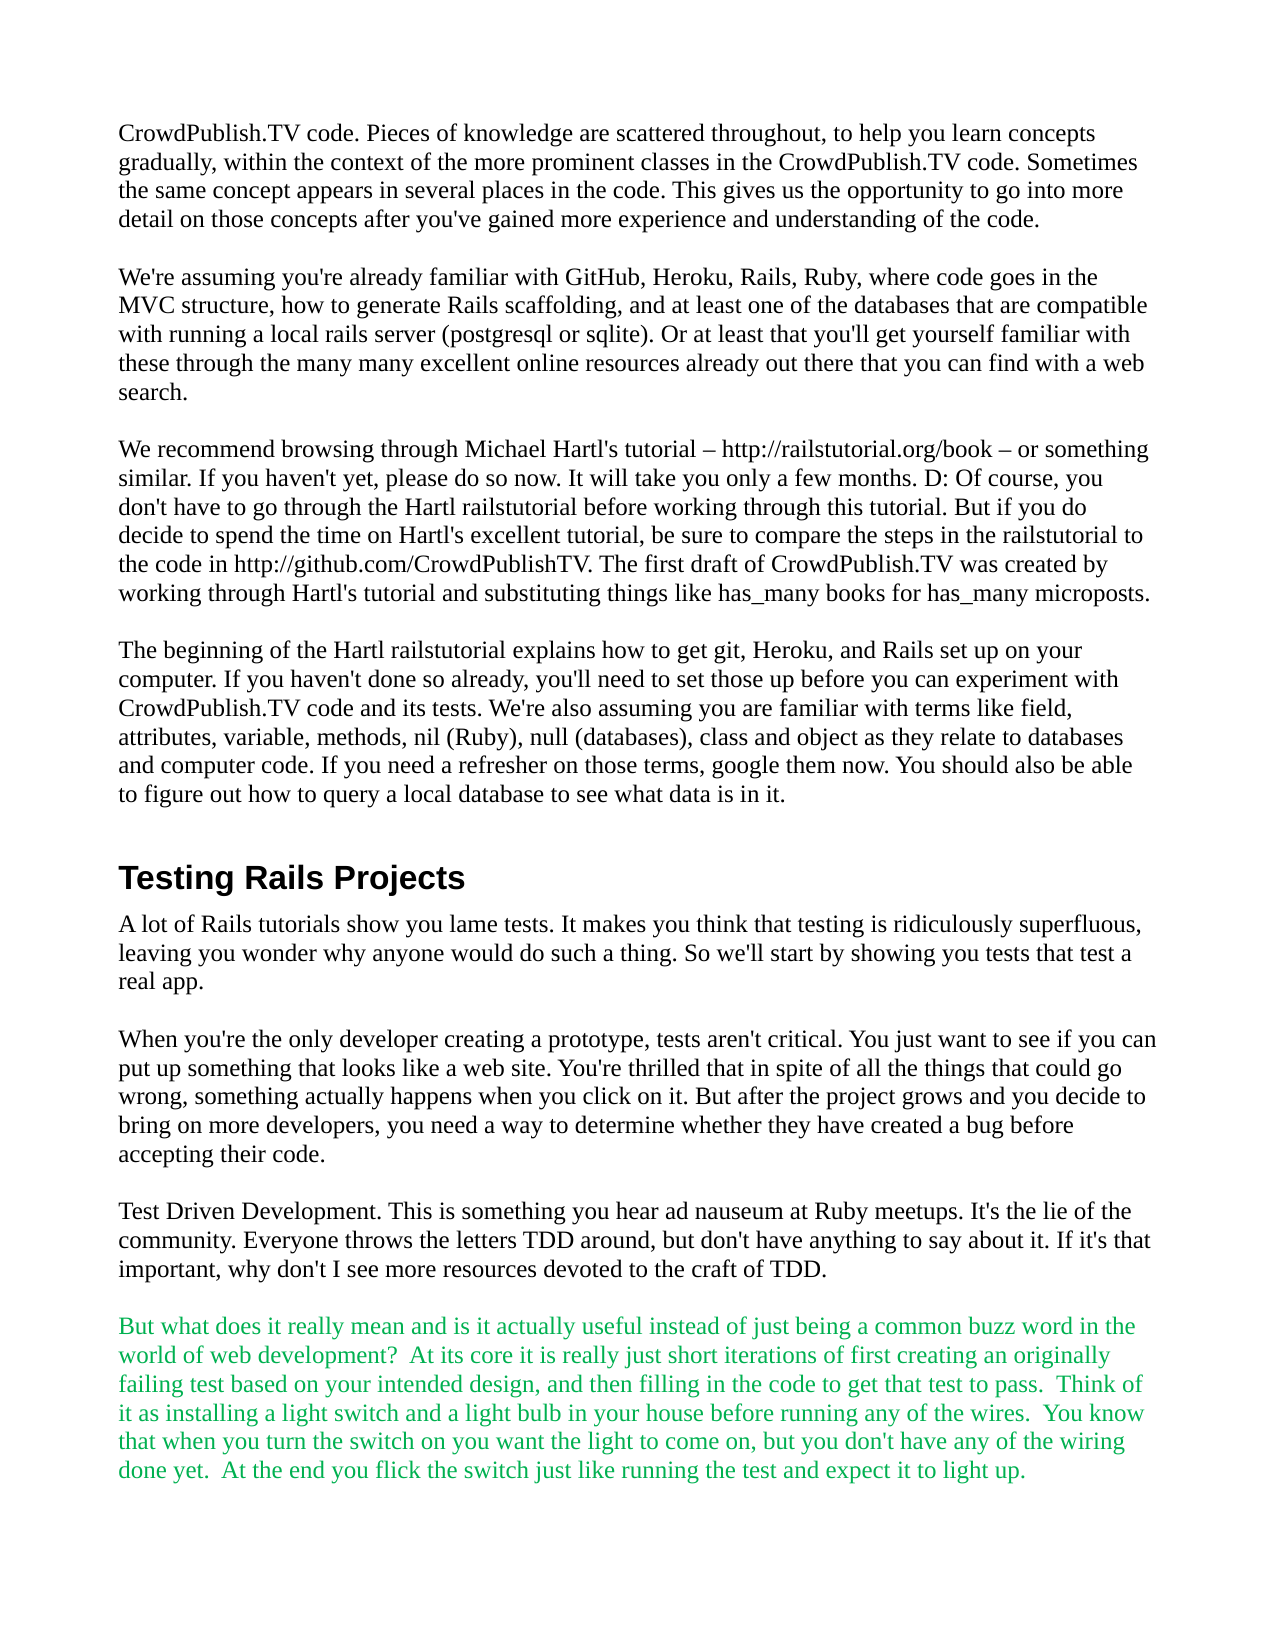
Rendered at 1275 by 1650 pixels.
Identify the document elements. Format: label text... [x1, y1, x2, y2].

text The beginning of the Hartl railstutorial explains how to get git, Heroku, and Rails set up on your computer. If you haven't done so already, you'll need to set those up before you can experiment with CrowdPublish.TV code and its tests. We're also assuming you are familiar with terms like field, attributes, variable, methods, nil (Ruby), null (databases), class and object as they relate to databases and computer code. If you need a refresher on those terms, google them now. You should also be able to figure out how to query a local database to see what data is in it. [118, 636, 1157, 808]
text We're assuming you're already familiar with GitHub, Heroku, Rails, Ruby, where code goes in the MVC structure, how to generate Rails scaffolding, and at least one of the databases that are compatible with running a local rails server (postgresql or sqlite). Or at least that you'll get yourself familiar with these through the many many excellent online resources already out there that you can find with a web search. [118, 262, 1157, 406]
text CrowdPublish.TV code. Pieces of knowledge are scattered throughout, to help you learn concepts gradually, within the context of the more prominent classes in the CrowdPublish.TV code. Sometimes the same concept appears in several places in the code. This gives us the opportunity to go into more detail on those concepts after you've gained more experience and understanding of the code. [118, 118, 1157, 233]
text Test Driven Development. This is something you hear ad nauseum at Ruby meetups. It's the lie of the community. Everyone throws the letters TDD around, but don't have anything to say about it. If it's that important, why don't I see more resources devoted to the craft of TDD. [118, 1196, 1157, 1283]
text We recommend browsing through Michael Hartl's tutorial – http://railstutorial.org/book – or something similar. If you haven't yet, please do so now. It will take you only a few months. D: Of course, you don't have to go through the Hartl railstutorial before working through this tutorial. But if you do decide to spend the time on Hartl's excellent tutorial, be sure to compare the steps in the railstutorial to the code in http://github.com/CrowdPublishTV. The first draft of CrowdPublish.TV was created by working through Hartl's tutorial and substituting things like has_many books for has_many microposts. [118, 434, 1157, 607]
text A lot of Rails tutorials show you lame tests. It makes you think that testing is ridiculously superfluous, leaving you wonder why anyone would do such a thing. So we'll start by showing you tests that test a real app. [118, 909, 1157, 995]
text But what does it really mean and is it actually useful instead of just being a common buzz word in the world of web development? At its core it is really just short iterations of first creating an originally failing test based on your intended design, and then filling in the code to get that test to pass. Think of it as installing a light switch and a light bulb in your house before running any of the wires. You know that when you turn the switch on you want the light to come on, but you don't have any of the wiring done yet. At the end you flick the switch just like running the test and expect it to light up. [118, 1311, 1157, 1484]
text When you're the only developer creating a prototype, tests aren't critical. You just want to see if you can put up something that looks like a web site. You're thrilled that in spite of all the things that could go wrong, something actually happens when you click on it. But after the project grows and you decide to bring on more developers, you need a way to determine whether they have created a bug before accepting their code. [118, 1024, 1157, 1168]
subtitle Testing Rails Projects [118, 858, 1157, 896]
